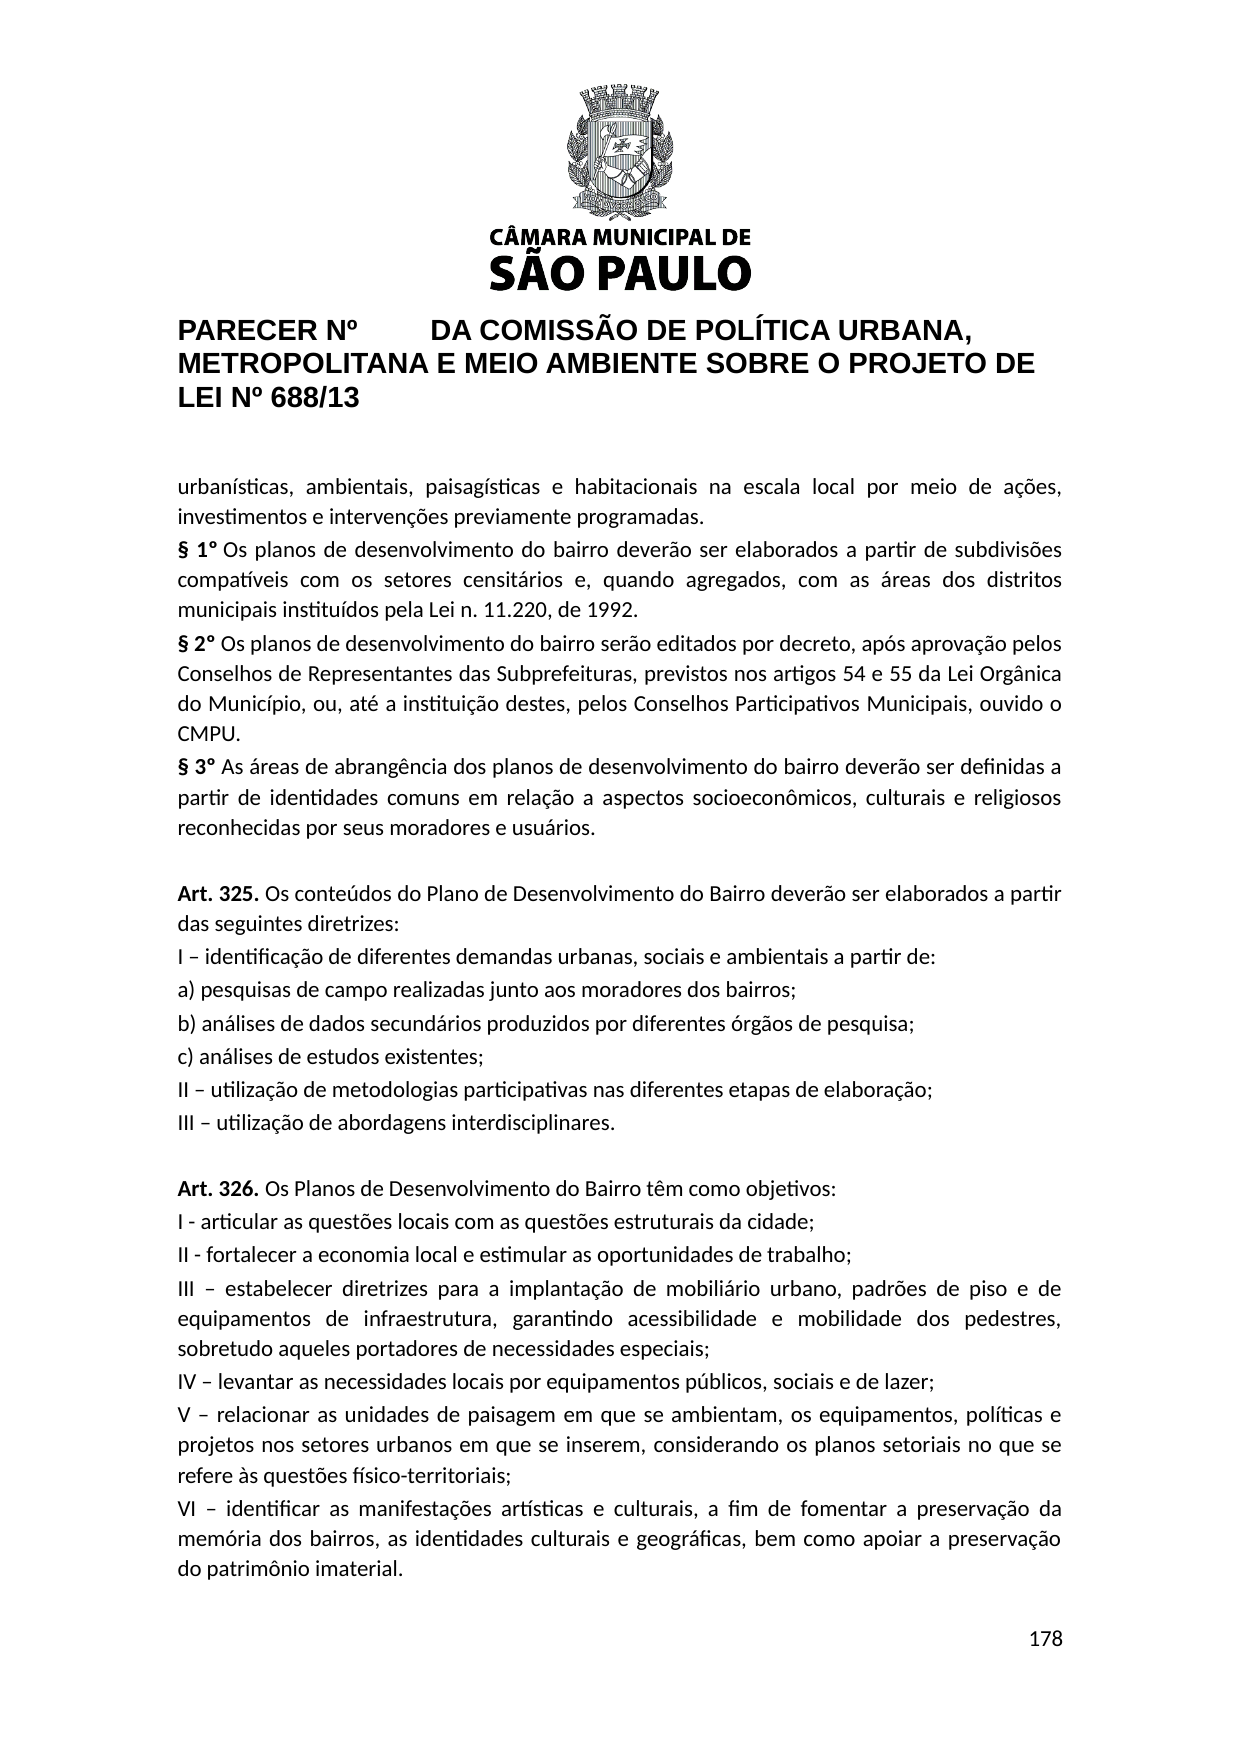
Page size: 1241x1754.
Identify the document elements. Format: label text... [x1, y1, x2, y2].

text urbanísticas, ambientais, paisagísticas e habitacionais na escala local por meio de ações, investimentos e intervenções previamente programadas. [177, 472, 1063, 530]
text II – utilização de metodologias participativas nas diferentes etapas de elaboração; [177, 1075, 1063, 1103]
text III – estabelecer diretrizes para a implantação de mobiliário urbano, padrões de piso e de equipamentos de infraestrutura, garantindo acessibilidade e mobilidade dos pedestres, sobretudo aqueles portadores de necessidades especiais; [177, 1274, 1063, 1362]
text Art. 326. Os Planos de Desenvolvimento do Bairro têm como objetivos: [177, 1174, 1063, 1202]
text I – identificação de diferentes demandas urbanas, sociais e ambientais a partir de: [177, 942, 1063, 971]
text II - fortalecer a economia local e estimular as oportunidades de trabalho; [177, 1241, 1063, 1269]
text b) análises de dados secundários produzidos por diferentes órgãos de pesquisa; [177, 1009, 1063, 1037]
picture [488, 83, 752, 292]
text VI – identificar as manifestações artísticas e culturais, a fim de fomentar a preservação da memória dos bairros, as identidades culturais e geográficas, bem como apoiar a preservação do patrimônio imaterial. [177, 1494, 1063, 1582]
text § 2º Os planos de desenvolvimento do bairro serão editados por decreto, após aprovação pelos Conselhos de Representantes das Subprefeituras, previstos nos artigos 54 e 55 da Lei Orgânica do Município, ou, até a instituição destes, pelos Conselhos Participativos Municipais, ouvido o CMPU. [177, 629, 1063, 747]
text a) pesquisas de campo realizadas junto aos moradores dos bairros; [177, 976, 1063, 1004]
text c) análises de estudos existentes; [177, 1042, 1063, 1070]
text V – relacionar as unidades de paisagem em que se ambientam, os equipamentos, políticas e projetos nos setores urbanos em que se inserem, considerando os planos setoriais no que se refere às questões físico-territoriais; [177, 1400, 1063, 1489]
text § 3º As áreas de abrangência dos planos de desenvolvimento do bairro deverão ser definidas a partir de identidades comuns em relação a aspectos socioeconômicos, culturais e religiosos reconhecidas por seus moradores e usuários. [177, 752, 1063, 841]
text § 1º Os planos de desenvolvimento do bairro deverão ser elaborados a partir de subdivisões compatíveis com os setores censitários e, quando agregados, com as áreas dos distritos municipais instituídos pela Lei n. 11.220, de 1992. [177, 535, 1063, 624]
text Art. 325. Os conteúdos do Plano de Desenvolvimento do Bairro deverão ser elaborados a partir das seguintes diretrizes: [177, 879, 1063, 937]
text III – utilização de abordagens interdisciplinares. [177, 1108, 1063, 1136]
text I - articular as questões locais com as questões estruturais da cidade; [177, 1207, 1063, 1236]
text IV – levantar as necessidades locais por equipamentos públicos, sociais e de lazer; [177, 1367, 1063, 1395]
